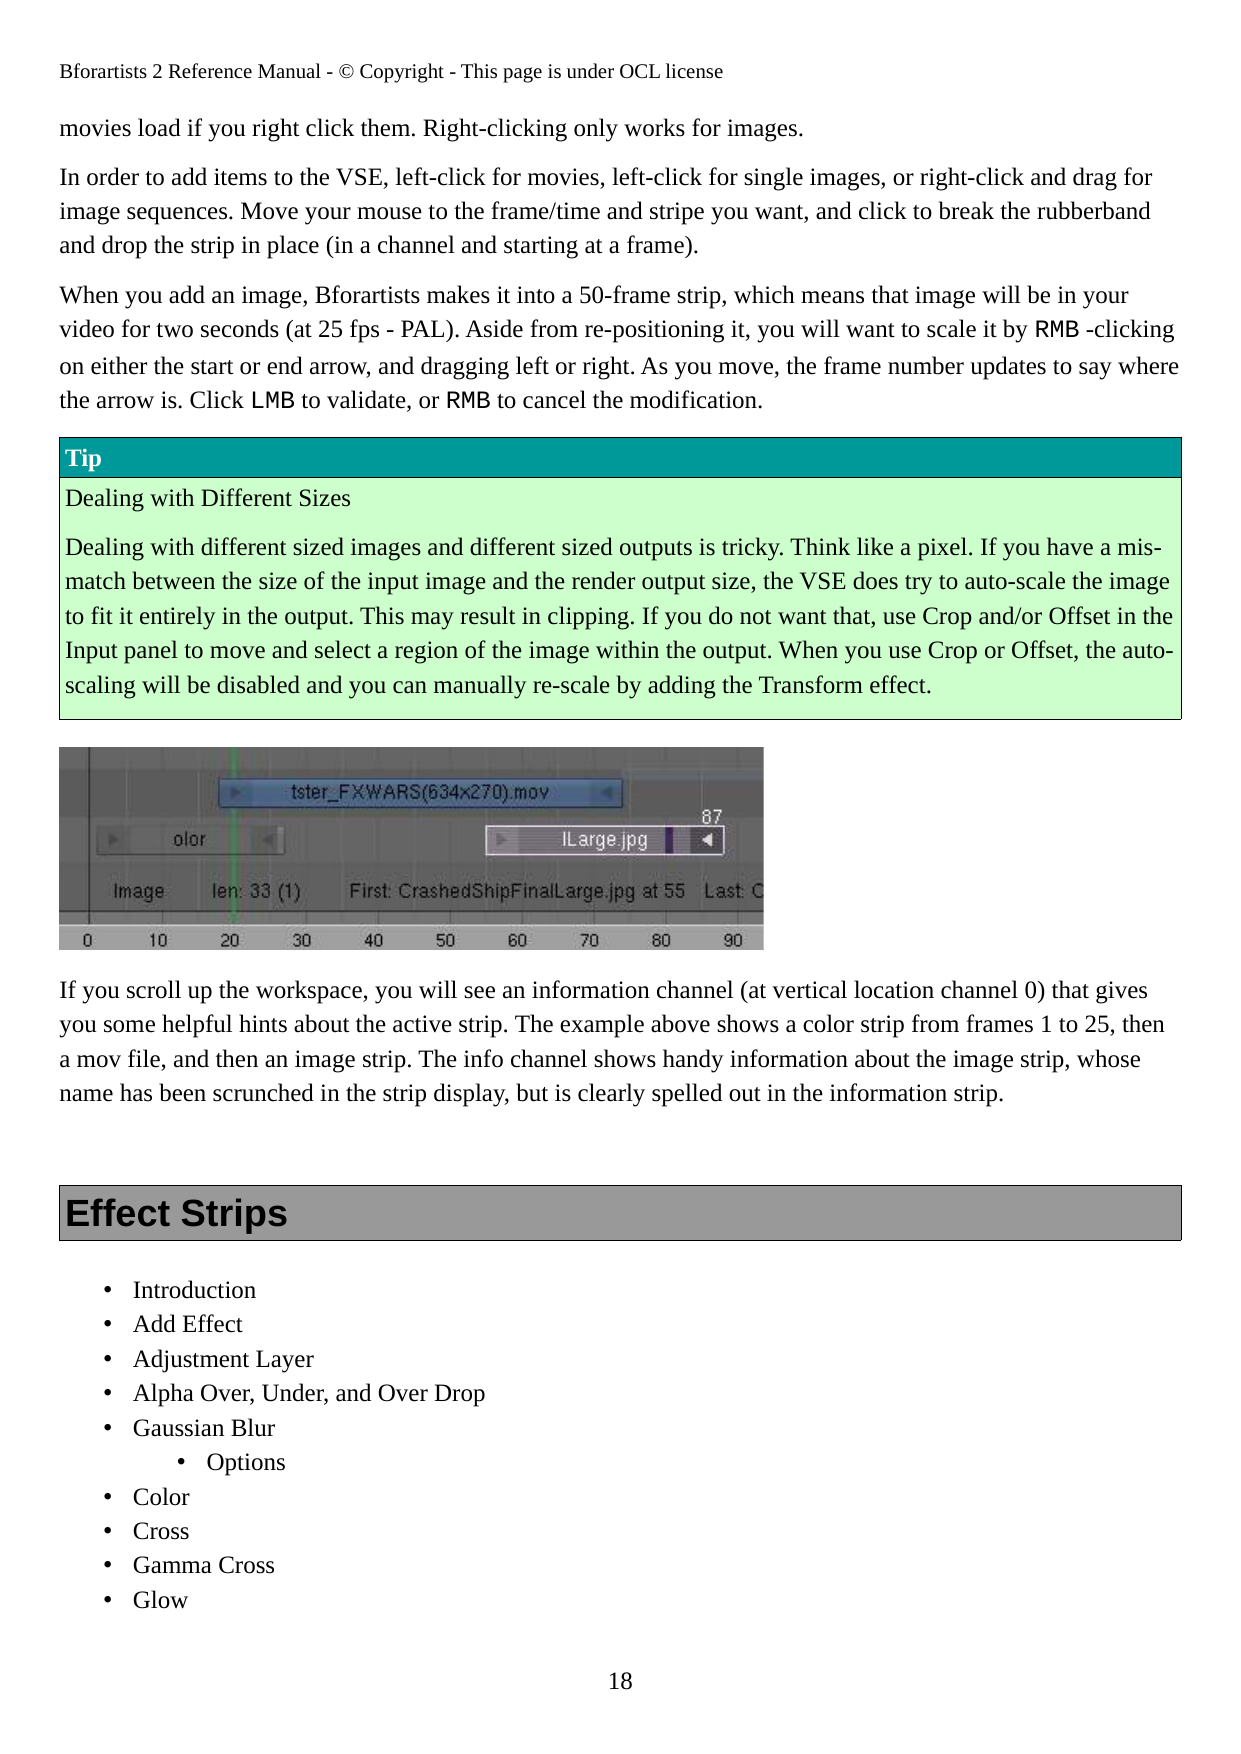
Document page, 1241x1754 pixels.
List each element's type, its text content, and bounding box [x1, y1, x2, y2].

text movies load if you right click them. Right-clicking only works for images. [59, 113, 1181, 141]
list Cross [103, 1516, 1181, 1545]
text If you scroll up the workspace, you will see an information channel (at vertical location channel 0) that gives you some helpful hints about the active strip. The example above shows a color strip from frames 1 to 25, then a mov file, and then an image strip. The info channel shows handy information about the image strip, whose name has been scrunched in the strip display, but is clearly spelled out in the information strip. [59, 975, 1181, 1107]
list Options [177, 1447, 1181, 1476]
text In order to add items to the VSE, left-click for movies, left-click for single images, or right-click and drag for image sequences. Move your mouse to the frame/time and stripe you want, and click to break the rubberband and drop the strip in place (in a channel and starting at a frame). [59, 162, 1181, 259]
list Adjustment Layer [103, 1344, 1181, 1372]
table_header Tip [60, 438, 1181, 477]
table_cell Dealing with Different Sizes Dealing with different sized images and different sized outputs is tricky. Think like a pixel. If you have a mis-match between the size of the input image and the render output size, the VSE does try to auto-scale the image to fit it entirely in the output. This may result in clipping. If you do not want that, use Crop and/or Offset in the Input panel to move and select a region of the image within the output. When you use Crop or Offset, the auto-scaling will be disabled and you can manually re-scale by adding the Transform effect. [60, 478, 1181, 719]
table_header Effect Strips [60, 1186, 1181, 1240]
list Glow [103, 1585, 1181, 1614]
list Gaussian Blur [103, 1413, 1181, 1441]
list Color [103, 1482, 1181, 1510]
text When you add an image, Bforartists makes it into a 50-frame strip, which means that image will be in your video for two seconds (at 25 fps - PAL). Aside from re-positioning it, you will want to scale it by RMB -clicking on either the start or end arrow, and dragging left or right. As you move, the frame number updates to say where the arrow is. Click LMB to validate, or RMB to cancel the modification. [59, 280, 1181, 416]
list Alpha Over, Under, and Over Drop [103, 1378, 1181, 1407]
list Introduction [103, 1275, 1181, 1303]
picture [59, 747, 764, 950]
list Add Effect [103, 1309, 1181, 1338]
list Gamma Cross [103, 1551, 1181, 1579]
